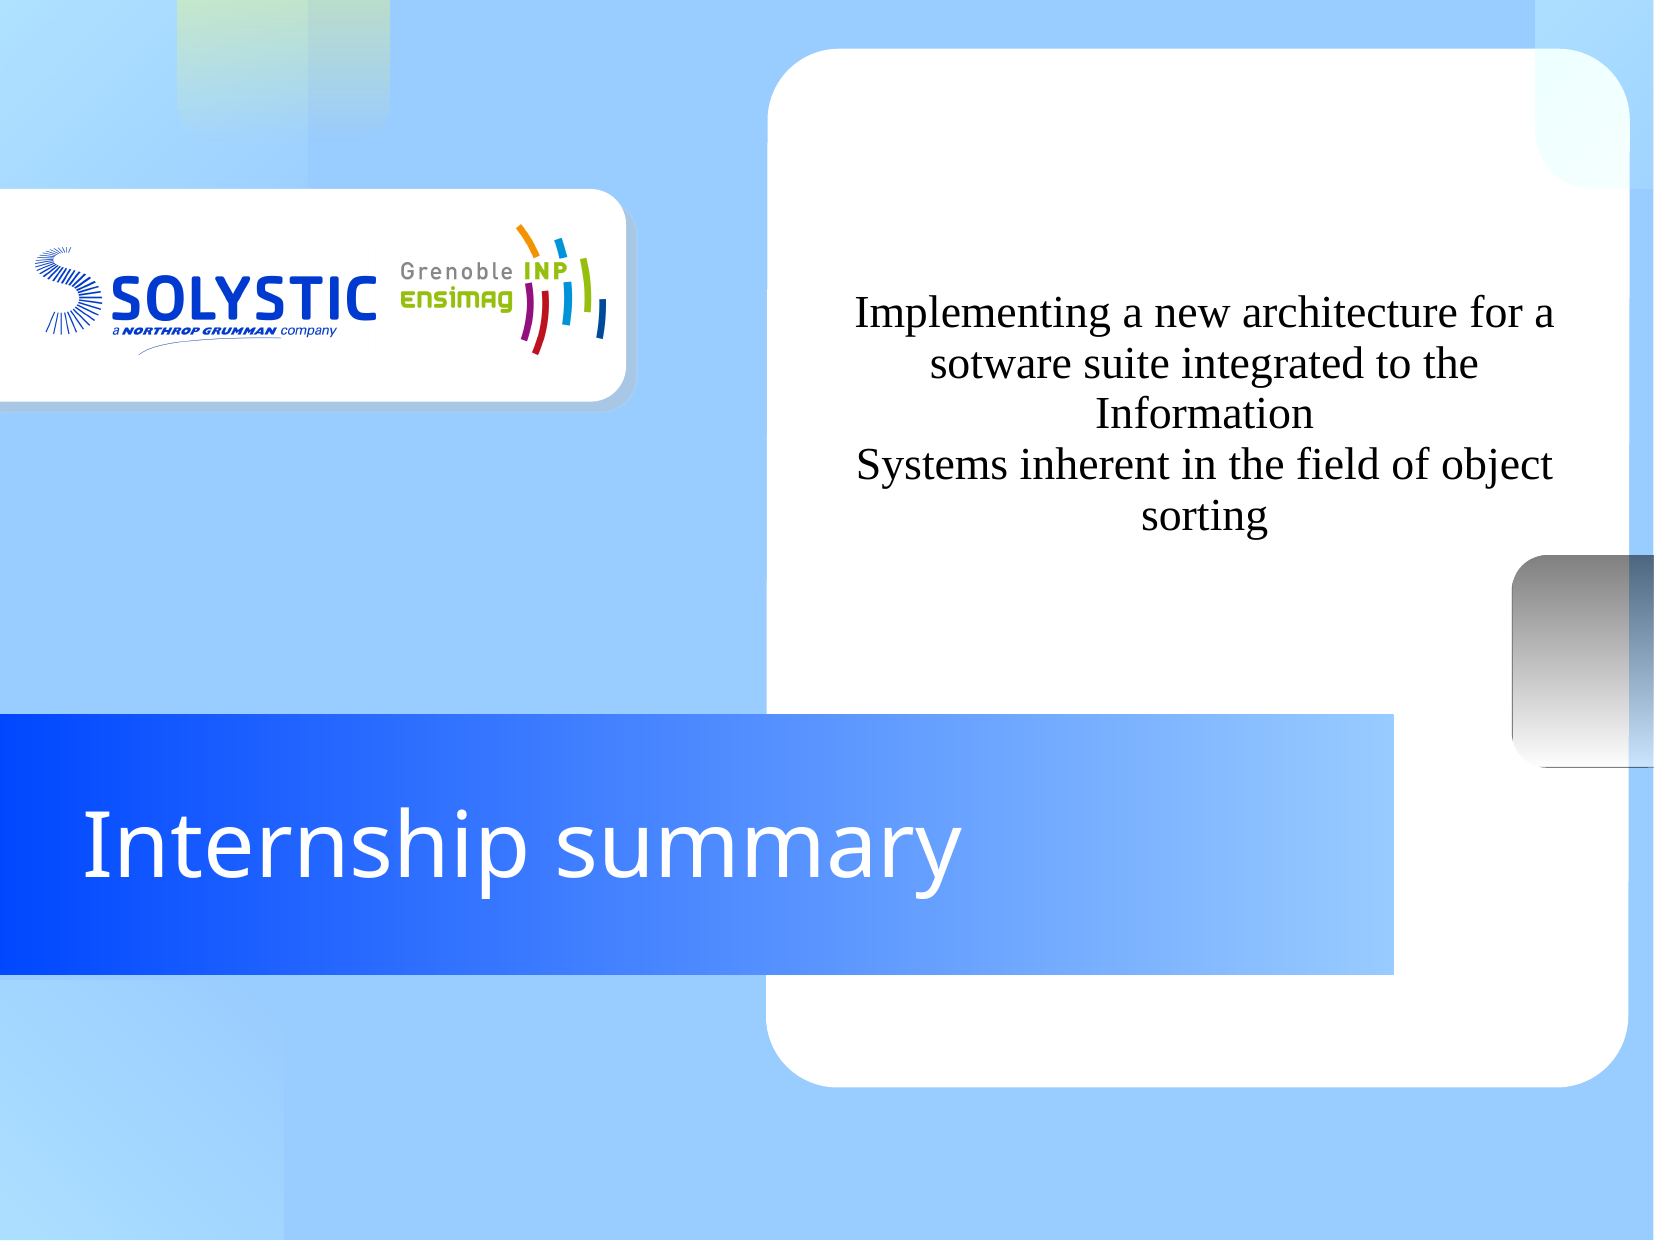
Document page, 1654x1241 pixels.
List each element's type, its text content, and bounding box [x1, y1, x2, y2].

title Internship summary [82, 738, 1312, 946]
picture [35, 247, 376, 355]
picture [401, 224, 606, 355]
subtitle Implementing a new architecture for a sotware suite integrated to the Information Systems inherent in the field of object sorting [826, 286, 1583, 541]
